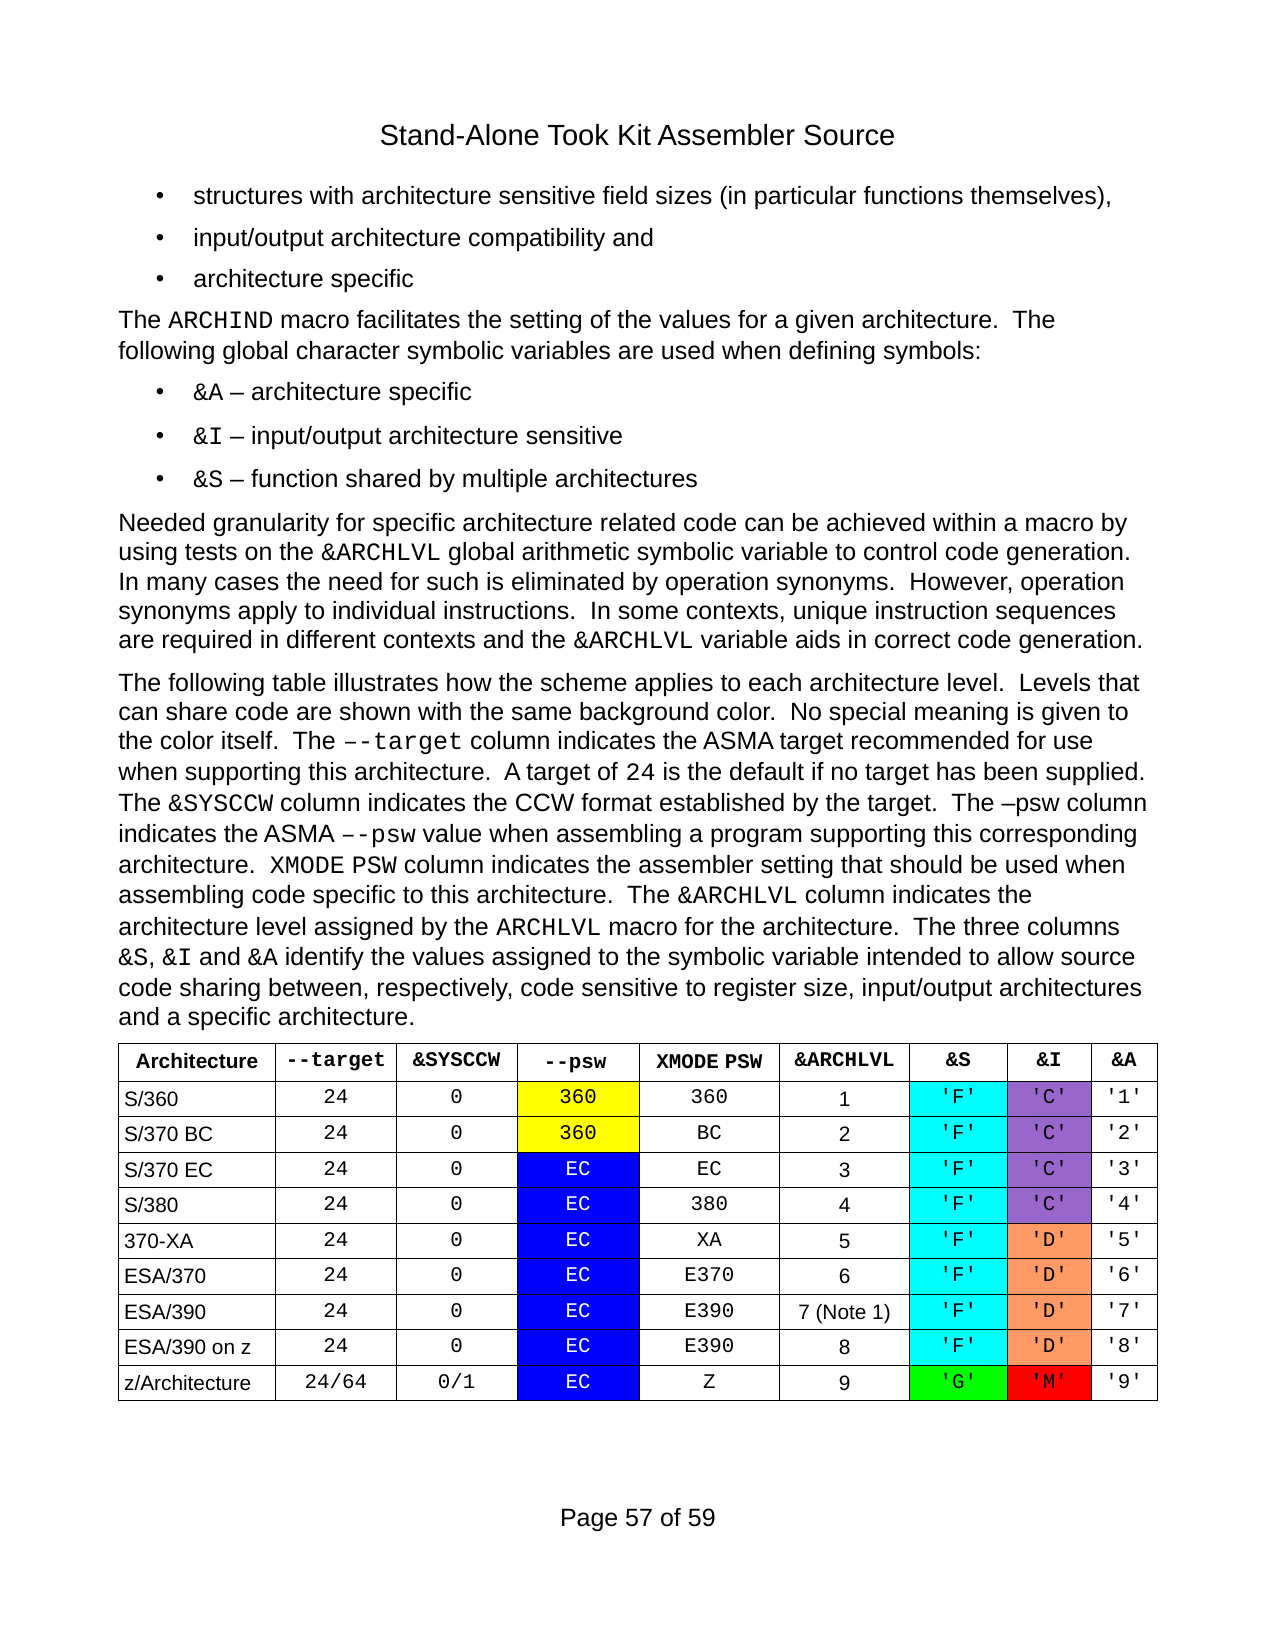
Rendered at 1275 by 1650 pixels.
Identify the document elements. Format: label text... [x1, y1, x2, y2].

table_cell '4' [1092, 1188, 1157, 1223]
table_cell S/370 BC [119, 1117, 275, 1152]
table_cell 24 [276, 1153, 396, 1187]
table_cell 24 [276, 1330, 396, 1365]
list structures with architecture sensitive field sizes (in particular functions themselves), [156, 181, 1157, 210]
table_cell 'M' [1008, 1366, 1091, 1400]
table_cell 1 [780, 1082, 909, 1116]
table_cell ESA/390 on z [119, 1330, 275, 1365]
table_cell '6' [1092, 1259, 1157, 1294]
table_cell 0 [397, 1330, 517, 1365]
text The ARCHIND macro facilitates the setting of the values for a given architecture. The following global character symbolic variables are used when defining symbols: [118, 305, 1157, 365]
table_cell E370 [640, 1259, 779, 1294]
list &A – architecture specific [156, 377, 1157, 408]
table_cell '5' [1092, 1224, 1157, 1258]
table_cell 'F' [910, 1153, 1007, 1187]
table_cell EC [518, 1188, 639, 1223]
table_cell 24 [276, 1188, 396, 1223]
table_cell '9' [1092, 1366, 1157, 1400]
table_cell 'F' [910, 1117, 1007, 1152]
list architecture specific [156, 264, 1157, 293]
table_header Architecture [119, 1044, 275, 1081]
table_cell 370-XA [119, 1224, 275, 1258]
table_cell S/370 EC [119, 1153, 275, 1187]
table_cell 0/1 [397, 1366, 517, 1400]
table_cell 7 (Note 1) [780, 1295, 909, 1329]
table_header &A [1092, 1044, 1157, 1081]
table_cell 0 [397, 1082, 517, 1116]
table_cell ESA/390 [119, 1295, 275, 1329]
table_cell 8 [780, 1330, 909, 1365]
table_cell 24/64 [276, 1366, 396, 1400]
table_cell 0 [397, 1153, 517, 1187]
table_cell 'F' [910, 1188, 1007, 1223]
table_cell 24 [276, 1224, 396, 1258]
table_cell 24 [276, 1295, 396, 1329]
table_header --target [276, 1044, 396, 1081]
table_cell 'D' [1008, 1295, 1091, 1329]
table_header &S [910, 1044, 1007, 1081]
table_cell 'C' [1008, 1153, 1091, 1187]
table_cell 4 [780, 1188, 909, 1223]
table_cell 'F' [910, 1259, 1007, 1294]
table_cell EC [518, 1366, 639, 1400]
table_cell 24 [276, 1259, 396, 1294]
table_cell 'F' [910, 1224, 1007, 1258]
list input/output architecture compatibility and [156, 222, 1157, 251]
table_header XMODE PSW [640, 1044, 779, 1081]
table_cell 'D' [1008, 1224, 1091, 1258]
table_cell 3 [780, 1153, 909, 1187]
table_cell 360 [640, 1082, 779, 1116]
table_cell '2' [1092, 1117, 1157, 1152]
table_cell 24 [276, 1117, 396, 1152]
table_cell 'G' [910, 1366, 1007, 1400]
table_cell 'C' [1008, 1188, 1091, 1223]
table_cell S/380 [119, 1188, 275, 1223]
table_cell 6 [780, 1259, 909, 1294]
table_cell '7' [1092, 1295, 1157, 1329]
table_cell EC [518, 1295, 639, 1329]
table_cell z/Architecture [119, 1366, 275, 1400]
table_cell 0 [397, 1224, 517, 1258]
table_cell EC [518, 1330, 639, 1365]
table_header &ARCHLVL [780, 1044, 909, 1081]
table_cell ESA/370 [119, 1259, 275, 1294]
table_cell 'D' [1008, 1330, 1091, 1365]
table_cell Z [640, 1366, 779, 1400]
table_cell 'F' [910, 1330, 1007, 1365]
table_cell EC [518, 1224, 639, 1258]
table_cell 'C' [1008, 1082, 1091, 1116]
table_cell EC [518, 1153, 639, 1187]
table_cell 360 [518, 1117, 639, 1152]
text The following table illustrates how the scheme applies to each architecture level. Levels that can share code are shown with the same background color. No special meaning is given to the color itself. The –-target column indicates the ASMA target recommended for use when supporting this architecture. A target of 24 is the default if no target has been supplied. The &SYSCCW column indicates the CCW format established by the target. The –psw column indicates the ASMA –-psw value when assembling a program supporting this corresponding architecture. XMODE PSW column indicates the assembler setting that should be used when assembling code specific to this architecture. The &ARCHLVL column indicates the architecture level assigned by the ARCHLVL macro for the architecture. The three columns &S, &I and &A identify the values assigned to the symbolic variable intended to allow source code sharing between, respectively, code sensitive to register size, input/output architectures and a specific architecture. [118, 668, 1157, 1031]
table_header --psw [518, 1044, 639, 1081]
table_cell XA [640, 1224, 779, 1258]
table_cell BC [640, 1117, 779, 1152]
table_cell 'F' [910, 1295, 1007, 1329]
table_cell '1' [1092, 1082, 1157, 1116]
table_cell EC [640, 1153, 779, 1187]
table_cell 9 [780, 1366, 909, 1400]
table_header &SYSCCW [397, 1044, 517, 1081]
list &S – function shared by multiple architectures [156, 464, 1157, 495]
table_cell E390 [640, 1330, 779, 1365]
text Needed granularity for specific architecture related code can be achieved within a macro by using tests on the &ARCHLVL global arithmetic symbolic variable to control code generation. In many cases the need for such is eliminated by operation synonyms. However, operation synonyms apply to individual instructions. In some contexts, unique instruction sequences are required in different contexts and the &ARCHLVL variable aids in correct code generation. [118, 508, 1157, 656]
table_cell 24 [276, 1082, 396, 1116]
table_cell S/360 [119, 1082, 275, 1116]
table_cell 0 [397, 1259, 517, 1294]
table_cell 2 [780, 1117, 909, 1152]
table_cell 'C' [1008, 1117, 1091, 1152]
table_cell 360 [518, 1082, 639, 1116]
table_cell 'F' [910, 1082, 1007, 1116]
table_cell 0 [397, 1117, 517, 1152]
table_cell E390 [640, 1295, 779, 1329]
table_cell '3' [1092, 1153, 1157, 1187]
table_cell 0 [397, 1295, 517, 1329]
table_cell 0 [397, 1188, 517, 1223]
table_cell '8' [1092, 1330, 1157, 1365]
table_header &I [1008, 1044, 1091, 1081]
table_cell 380 [640, 1188, 779, 1223]
table_cell EC [518, 1259, 639, 1294]
table_cell 5 [780, 1224, 909, 1258]
table_cell 'D' [1008, 1259, 1091, 1294]
list &I – input/output architecture sensitive [156, 421, 1157, 452]
